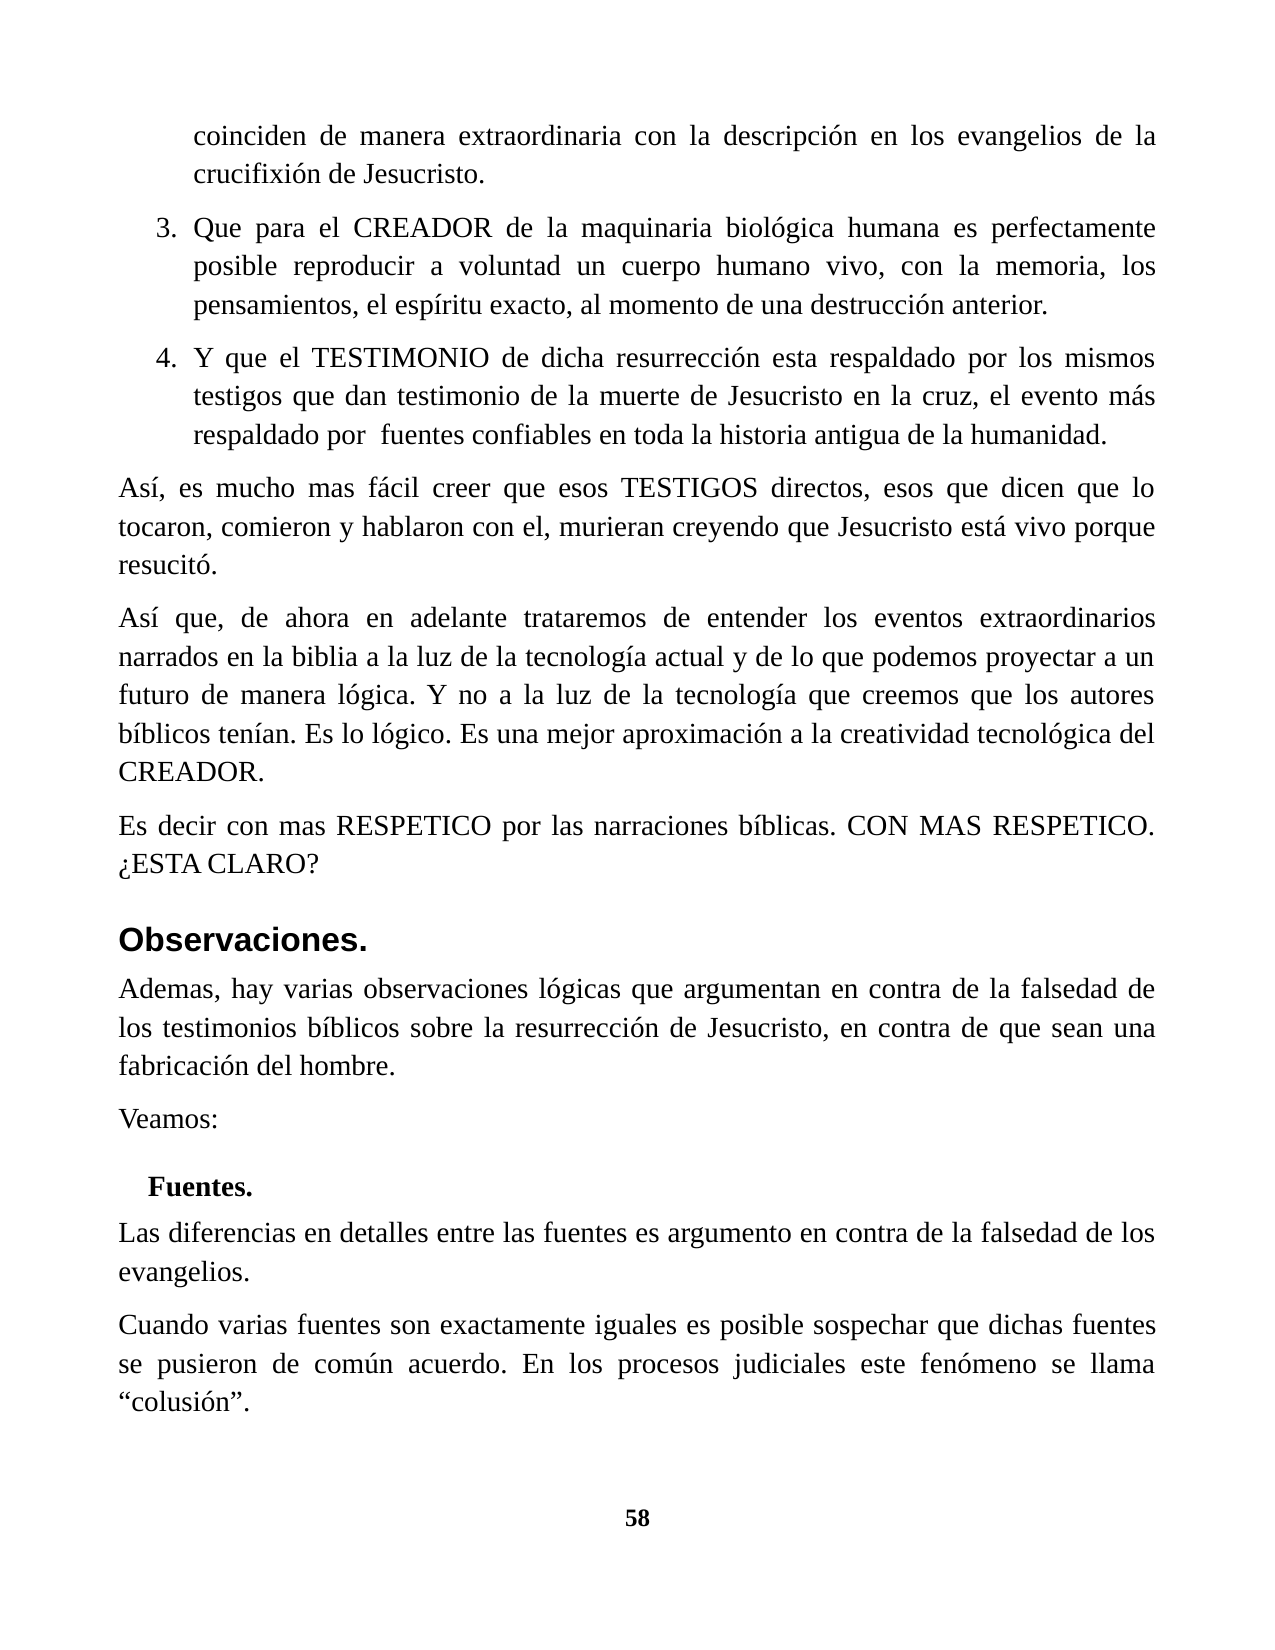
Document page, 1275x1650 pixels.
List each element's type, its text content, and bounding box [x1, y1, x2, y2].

text Las diferencias en detalles entre las fuentes es argumento en contra de la falsedad de los evangelios. [118, 1216, 1157, 1288]
list Y que el TESTIMONIO de dicha resurrección esta respaldado por los mismos testigos que dan testimonio de la muerte de Jesucristo en la cruz, el evento más respaldado por fuentes confiables en toda la historia antigua de la humanidad. [156, 340, 1157, 451]
list coinciden de manera extraordinaria con la descripción en los evangelios de la crucifixión de Jesucristo. [156, 118, 1157, 190]
text Veamos: [118, 1102, 1157, 1135]
text Así, es mucho mas fácil creer que esos TESTIGOS directos, esos que dicen que lo tocaron, comieron y hablaron con el, murieran creyendo que Jesucristo está vivo porque resucitó. [118, 470, 1157, 581]
text Ademas, hay varias observaciones lógicas que argumentan en contra de la falsedad de los testimonios bíblicos sobre la resurrección de Jesucristo, en contra de que sean una fabricación del hombre. [118, 971, 1157, 1082]
list Que para el CREADOR de la maquinaria biológica humana es perfectamente posible reproducir a voluntad un cuerpo humano vivo, con la memoria, los pensamientos, el espíritu exacto, al momento de una destrucción anterior. [156, 210, 1157, 320]
text Es decir con mas RESPETICO por las narraciones bíblicas. CON MAS RESPETICO. ¿ESTA CLARO? [118, 808, 1157, 880]
subtitle Fuentes. [148, 1169, 1157, 1203]
text Cuando varias fuentes son exactamente iguales es posible sospechar que dichas fuentes se pusieron de común acuerdo. En los procesos judiciales este fenómeno se llama “colusión”. [118, 1307, 1157, 1418]
subtitle Observaciones. [118, 920, 1157, 959]
text Así que, de ahora en adelante trataremos de entender los eventos extraordinarios narrados en la biblia a la luz de la tecnología actual y de lo que podemos proyectar a un futuro de manera lógica. Y no a la luz de la tecnología que creemos que los autores bíblicos tenían. Es lo lógico. Es una mejor aproximación a la creatividad tecnológica del CREADOR. [118, 600, 1157, 788]
